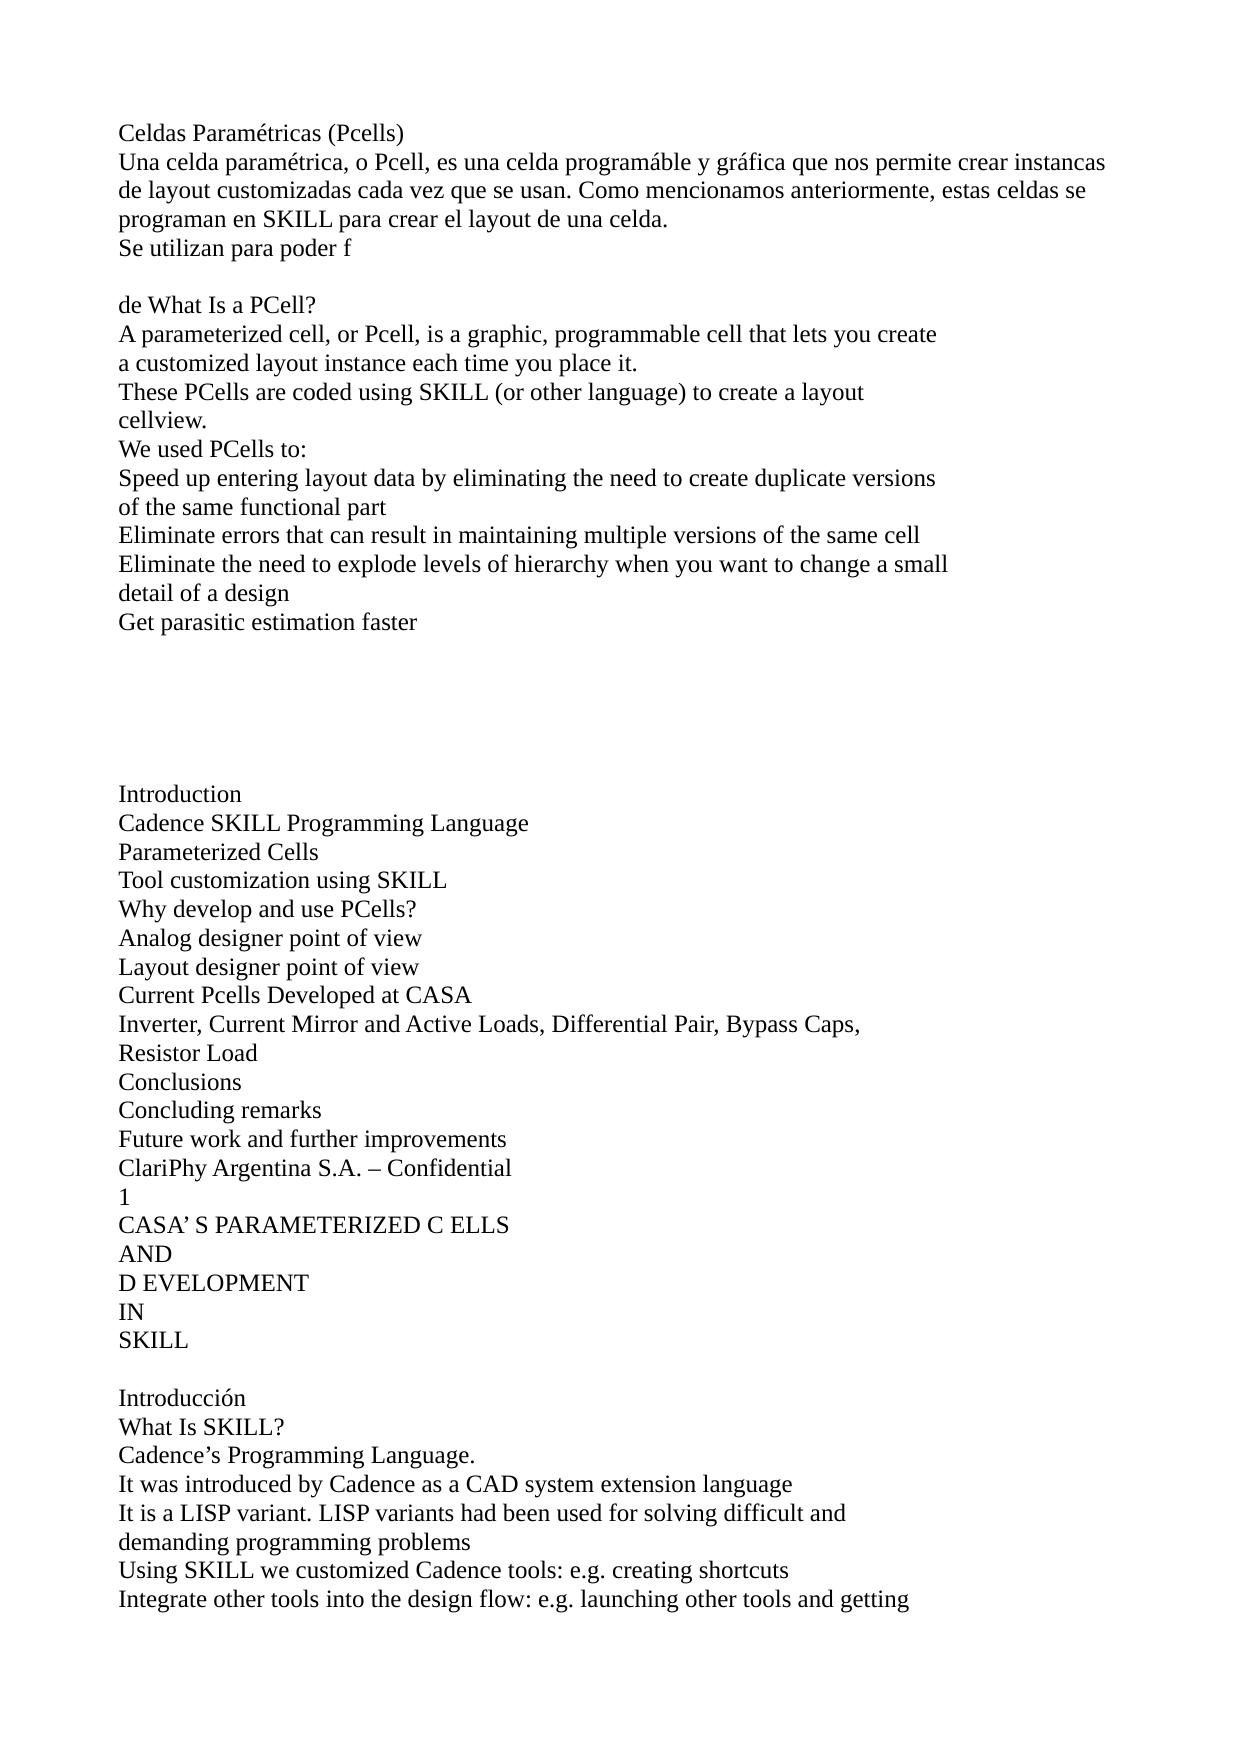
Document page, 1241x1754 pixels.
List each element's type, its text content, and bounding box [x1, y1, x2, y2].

text cellview. [118, 406, 1122, 434]
text Current Pcells Developed at CASA [118, 981, 1122, 1009]
text de What Is a PCell? [118, 291, 1122, 319]
text a customized layout instance each time you place it. [118, 348, 1122, 377]
text Se utilizan para poder f [118, 233, 1122, 262]
text Why develop and use PCells? [118, 894, 1122, 923]
text Introducción [118, 1383, 1122, 1412]
text of the same functional part [118, 492, 1122, 521]
text demanding programming problems [118, 1527, 1122, 1556]
text ClariPhy Argentina S.A. – Confidential [118, 1153, 1122, 1182]
text A parameterized cell, or Pcell, is a graphic, programmable cell that lets you create [118, 319, 1122, 348]
text Get parasitic estimation faster [118, 607, 1122, 636]
text Future work and further improvements [118, 1124, 1122, 1153]
text Integrate other tools into the design flow: e.g. launching other tools and getting [118, 1584, 1122, 1613]
text SKILL [118, 1326, 1122, 1354]
text Resistor Load [118, 1038, 1122, 1067]
text 1 [118, 1182, 1122, 1211]
text Cadence’s Programming Language. [118, 1441, 1122, 1469]
text Una celda paramétrica, o Pcell, es una celda programáble y gráfica que nos permite crear instancas de layout customizadas cada vez que se usan. Como mencionamos anteriormente, estas celdas se programan en SKILL para crear el layout de una celda. [118, 147, 1122, 233]
text Tool customization using SKILL [118, 866, 1122, 894]
text Cadence SKILL Programming Language [118, 808, 1122, 837]
text AND [118, 1239, 1122, 1268]
text Concluding remarks [118, 1096, 1122, 1124]
text It is a LISP variant. LISP variants had been used for solving difficult and [118, 1498, 1122, 1527]
text Eliminate the need to explode levels of hierarchy when you want to change a small [118, 549, 1122, 578]
text Layout designer point of view [118, 952, 1122, 981]
text Using SKILL we customized Cadence tools: e.g. creating shortcuts [118, 1556, 1122, 1584]
text We used PCells to: [118, 434, 1122, 463]
text Eliminate errors that can result in maintaining multiple versions of the same cell [118, 521, 1122, 549]
text Inverter, Current Mirror and Active Loads, Differential Pair, Bypass Caps, [118, 1009, 1122, 1038]
text It was introduced by Cadence as a CAD system extension language [118, 1469, 1122, 1498]
text Speed up entering layout data by eliminating the need to create duplicate versions [118, 463, 1122, 492]
text Introduction [118, 779, 1122, 808]
text These PCells are coded using SKILL (or other language) to create a layout [118, 377, 1122, 406]
text D EVELOPMENT [118, 1268, 1122, 1297]
text Analog designer point of view [118, 923, 1122, 952]
text Celdas Paramétricas (Pcells) [118, 118, 1122, 147]
text CASA’ S PARAMETERIZED C ELLS [118, 1211, 1122, 1239]
text detail of a design [118, 578, 1122, 607]
text Parameterized Cells [118, 837, 1122, 866]
text Conclusions [118, 1067, 1122, 1096]
text IN [118, 1297, 1122, 1326]
text What Is SKILL? [118, 1412, 1122, 1441]
